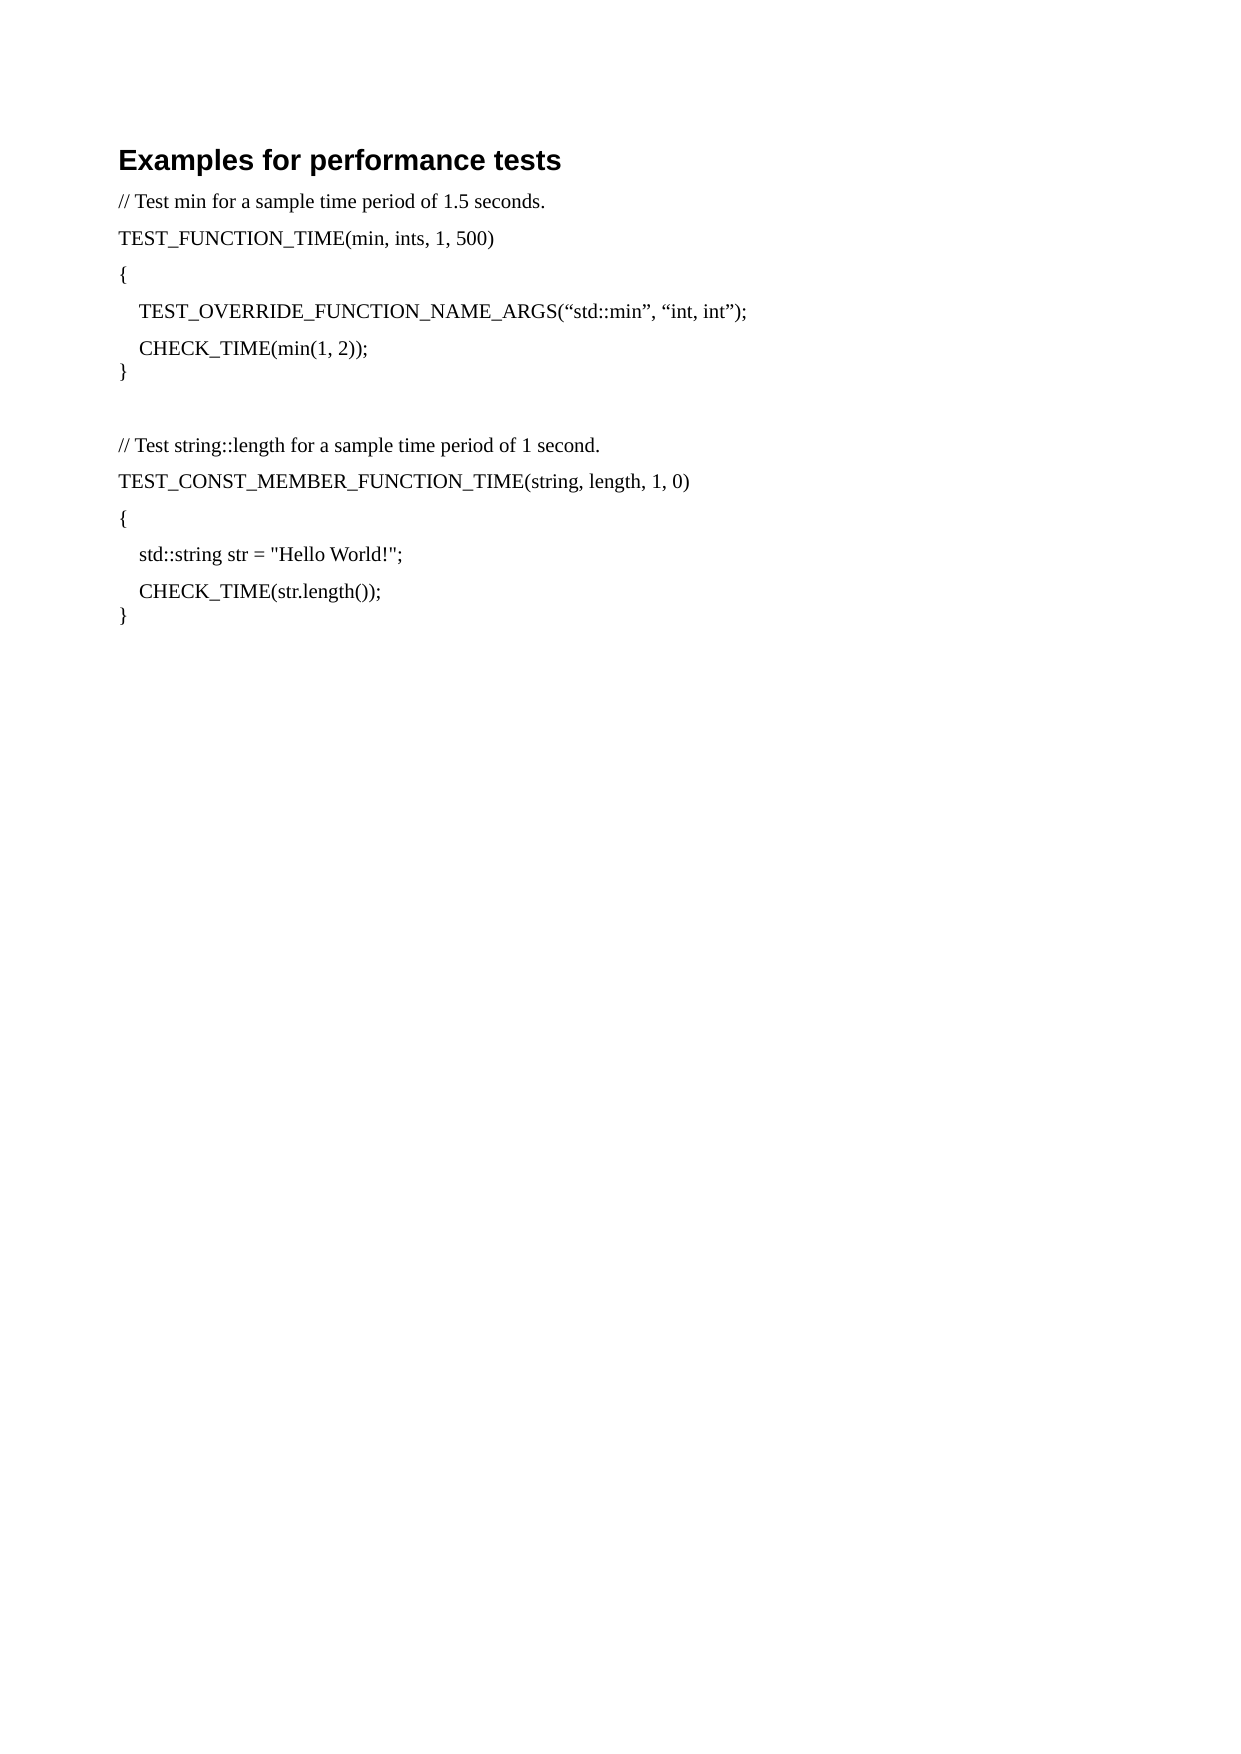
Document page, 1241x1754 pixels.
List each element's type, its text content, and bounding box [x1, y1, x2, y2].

text TEST_OVERRIDE_FUNCTION_NAME_ARGS(“std::min”, “int, int”); [118, 299, 1122, 323]
text std::string str = "Hello World!"; [118, 542, 1122, 566]
subtitle Examples for performance tests [118, 143, 1122, 177]
text CHECK_TIME(str.length()); } [118, 579, 1122, 627]
text // Test min for a sample time period of 1.5 seconds. [118, 189, 1122, 213]
text CHECK_TIME(min(1, 2)); } [118, 335, 1122, 383]
text TEST_FUNCTION_TIME(min, ints, 1, 500) [118, 226, 1122, 250]
text { [118, 506, 1122, 530]
text TEST_CONST_MEMBER_FUNCTION_TIME(string, length, 1, 0) [118, 469, 1122, 493]
text // Test string::length for a sample time period of 1 second. [118, 433, 1122, 457]
text { [118, 262, 1122, 286]
